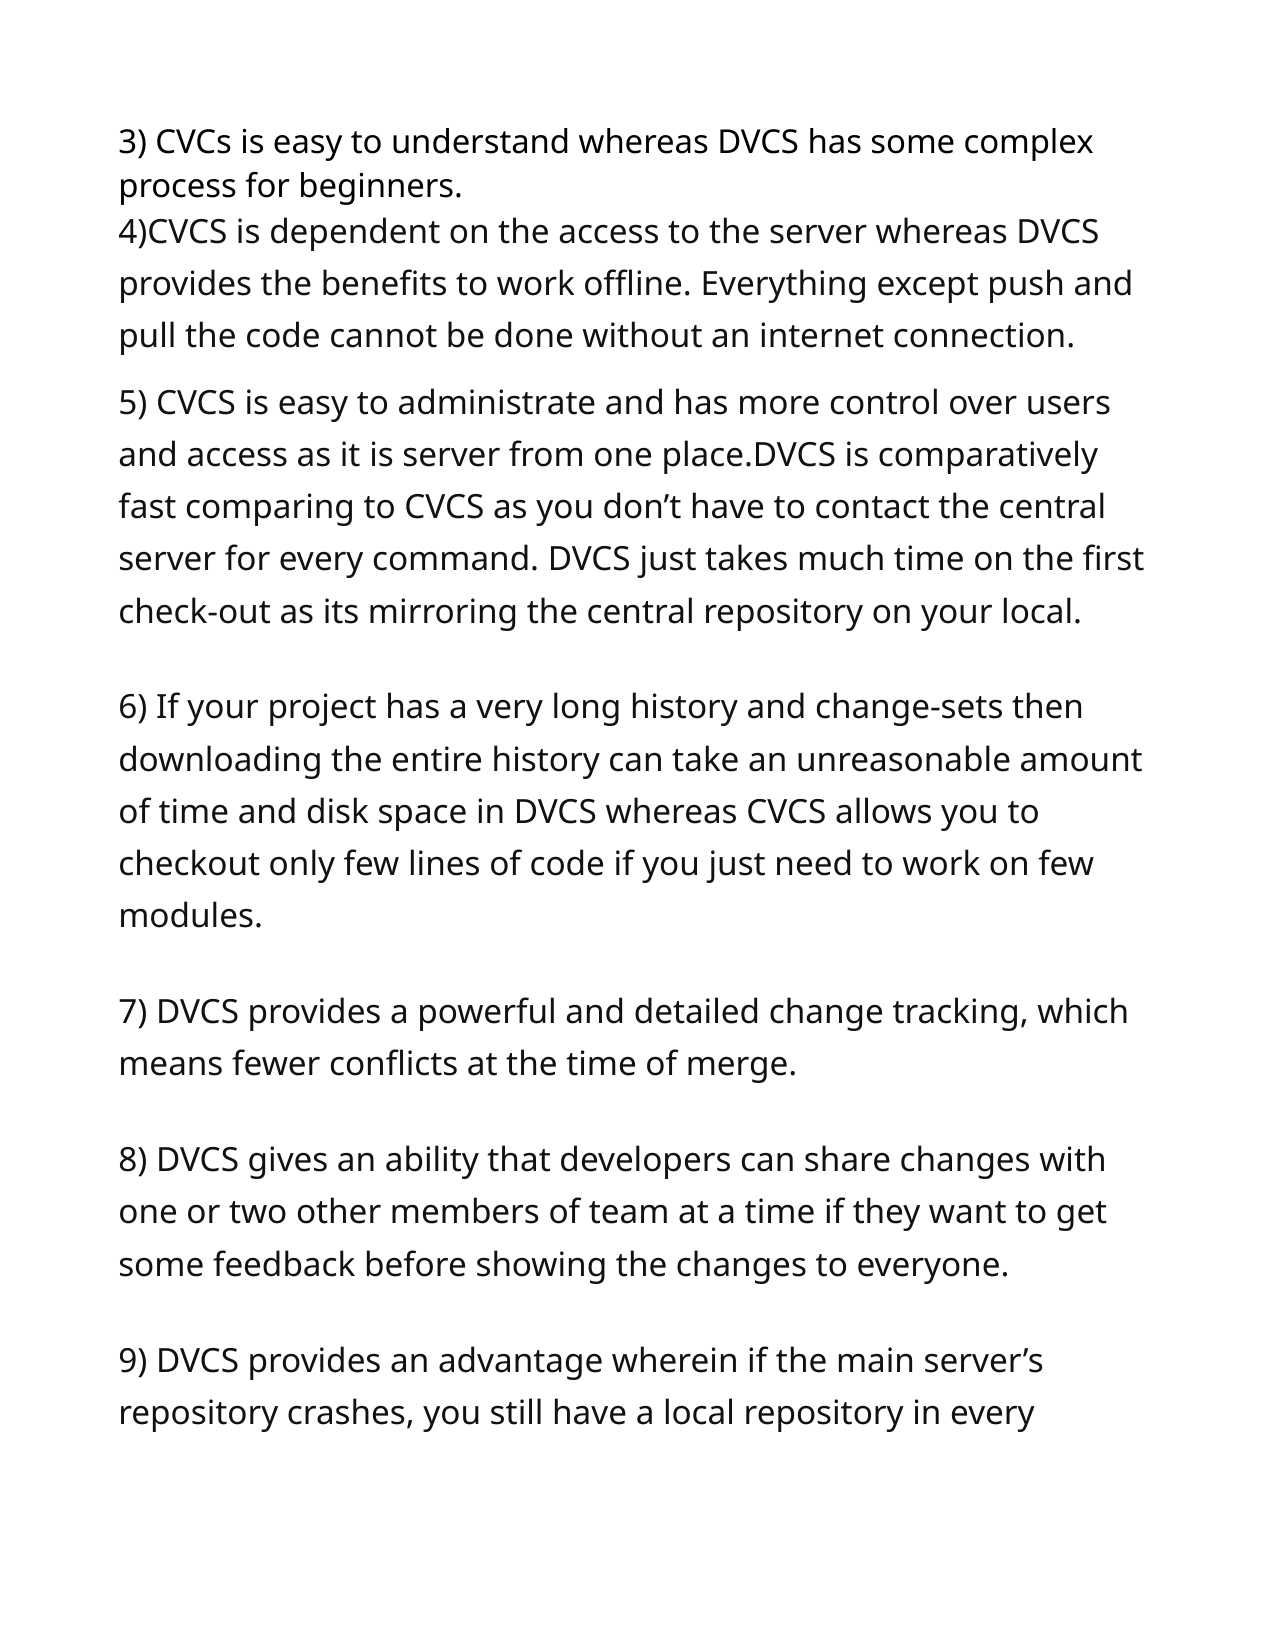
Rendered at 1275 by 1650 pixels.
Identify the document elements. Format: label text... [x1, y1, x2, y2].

text 4)CVCS is dependent on the access to the server whereas DVCS provides the benefits to work offline. Everything except push and pull the code cannot be done without an internet connection. [118, 207, 1157, 357]
text 3) CVCs is easy to understand whereas DVCS has some complex process for beginners. [118, 118, 1157, 207]
text 6) If your project has a very long history and change-sets then downloading the entire history can take an unreasonable amount of time and disk space in DVCS whereas CVCS allows you to checkout only few lines of code if you just need to work on few modules. [118, 683, 1157, 937]
text 5) CVCS is easy to administrate and has more control over users and access as it is server from one place.DVCS is comparatively fast comparing to CVCS as you don’t have to contact the central server for every command. DVCS just takes much time on the first check-out as its mirroring the central repository on your local. [118, 379, 1157, 633]
text 8) DVCS gives an ability that developers can share changes with one or two other members of team at a time if they want to get some feedback before showing the changes to everyone. [118, 1136, 1157, 1286]
text 9) DVCS provides an advantage wherein if the main server’s repository crashes, you still have a local repository in every [118, 1336, 1157, 1434]
text 7) DVCS provides a powerful and detailed change tracking, which means fewer conflicts at the time of merge. [118, 988, 1157, 1086]
